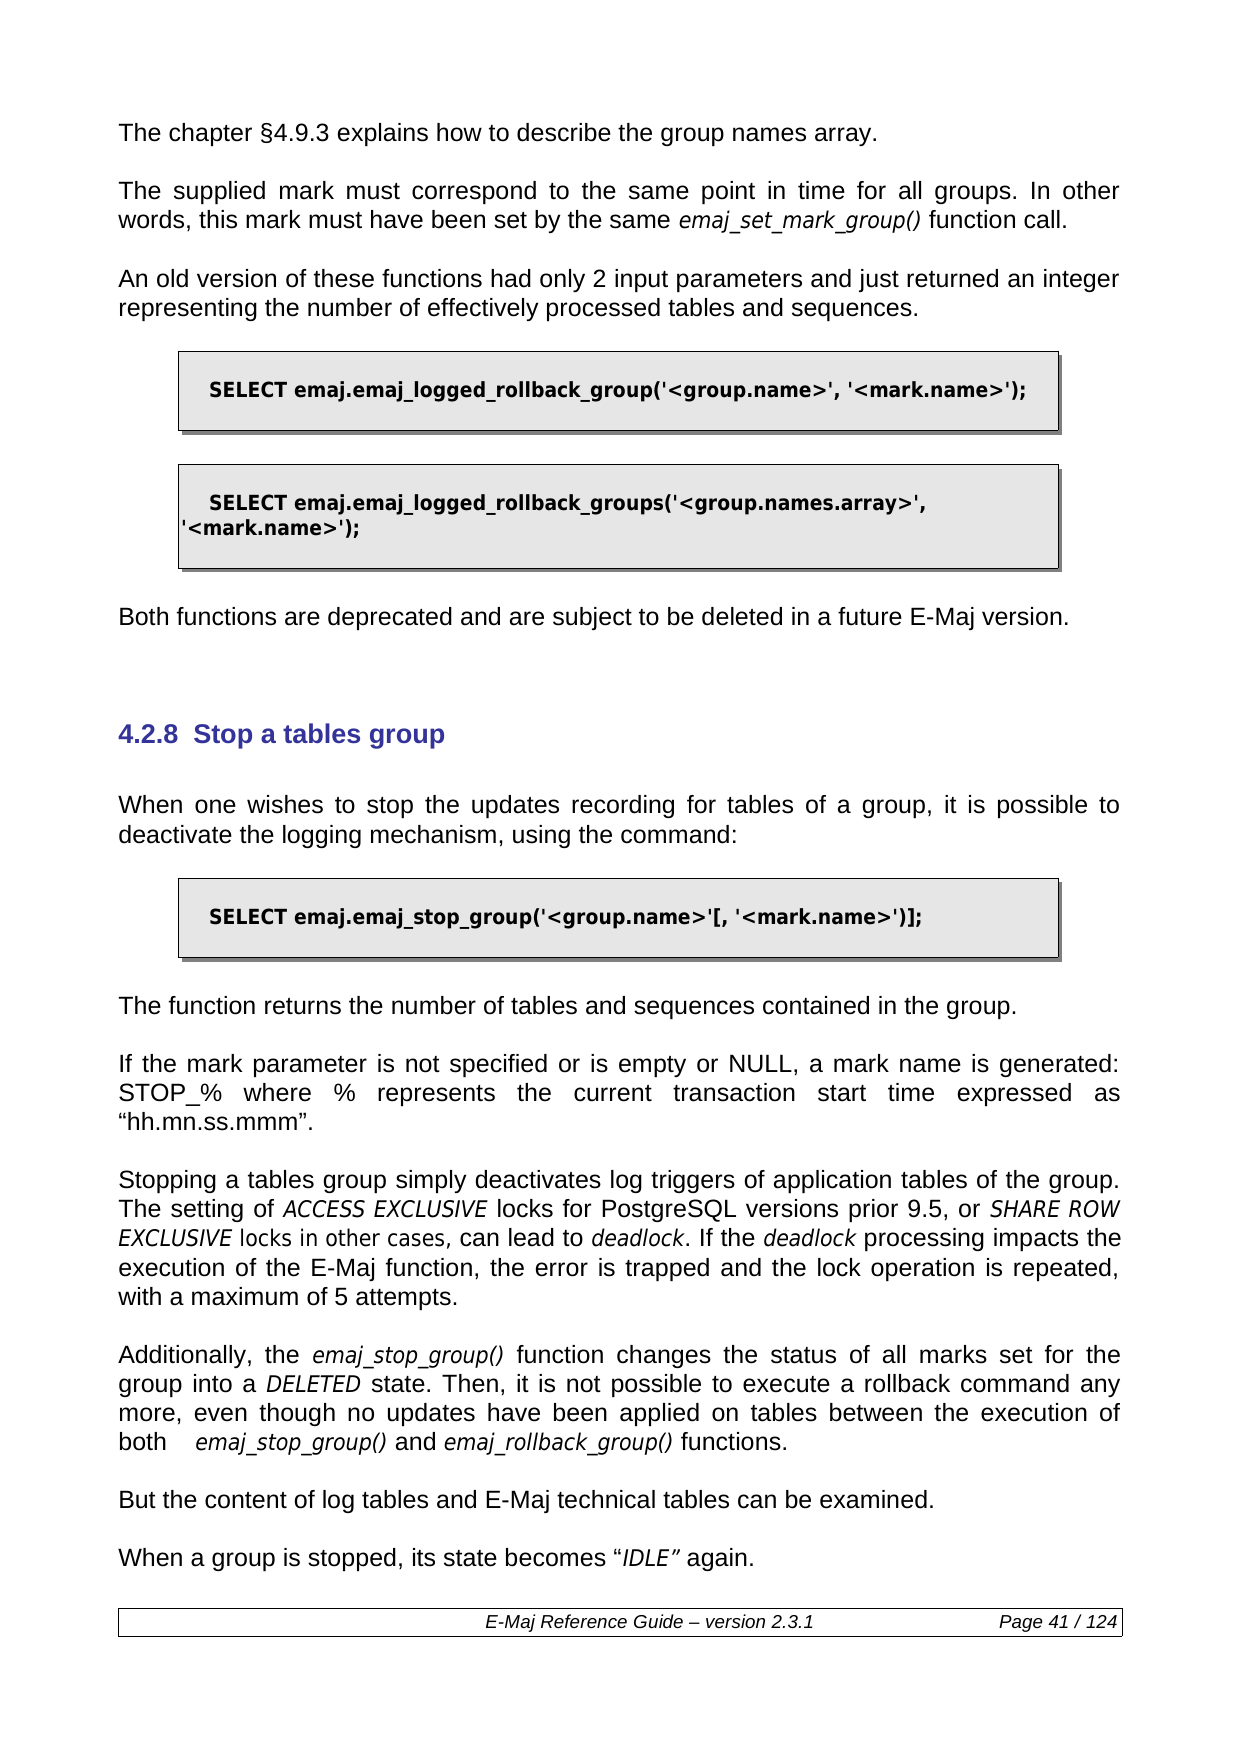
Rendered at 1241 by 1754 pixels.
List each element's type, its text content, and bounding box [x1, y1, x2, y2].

text An old version of these functions had only 2 input parameters and just returned an integer representing the number of effectively processed tables and sequences. [118, 263, 1122, 322]
text SELECT emaj.emaj_logged_rollback_groups('<group.names.array>', '<mark.name>'); [179, 488, 1058, 537]
text The chapter §4.9.3 explains how to describe the group names array. [118, 118, 1122, 147]
text Additionally, the emaj_stop_group() function changes the status of all marks set for the group into a DELETED state. Then, it is not possible to execute a rollback command any more, even though no updates have been applied on tables between the execution of both emaj_stop_group() and emaj_rollback_group() functions. [118, 1339, 1122, 1456]
text SELECT emaj.emaj_stop_group('<group.name>'[, '<mark.name>')]; [179, 902, 1058, 927]
text But the content of log tables and E-Maj technical tables can be examined. [118, 1485, 1122, 1514]
text The function returns the number of tables and sequences contained in the group. [118, 991, 1122, 1020]
text When a group is stopped, its state becomes “IDLE” again. [118, 1543, 1122, 1572]
text The supplied mark must correspond to the same point in time for all groups. In other words, this mark must have been set by the same emaj_set_mark_group() function call. [118, 176, 1122, 234]
text If the mark parameter is not specified or is empty or NULL, a mark name is generated: STOP_% where % represents the current transaction start time expressed as “hh.mn.ss.mmm”. [118, 1049, 1122, 1136]
text SELECT emaj.emaj_logged_rollback_group('<group.name>', '<mark.name>'); [179, 375, 1058, 399]
text When one wishes to stop the updates recording for tables of a group, it is possible to deactivate the logging mechanism, using the command: [118, 790, 1122, 848]
text Both functions are deprecated and are subject to be deleted in a future E-Maj version. [118, 602, 1122, 631]
text Stopping a tables group simply deactivates log triggers of application tables of the group. The setting of ACCESS EXCLUSIVE locks for PostgreSQL versions prior 9.5, or SHARE ROW EXCLUSIVE locks in other cases, can lead to deadlock. If the deadlock processing impacts the execution of the E-Maj function, the error is trapped and the lock operation is repeated, with a maximum of 5 attempts. [118, 1165, 1122, 1311]
subtitle Stop a tables group [118, 718, 1122, 749]
